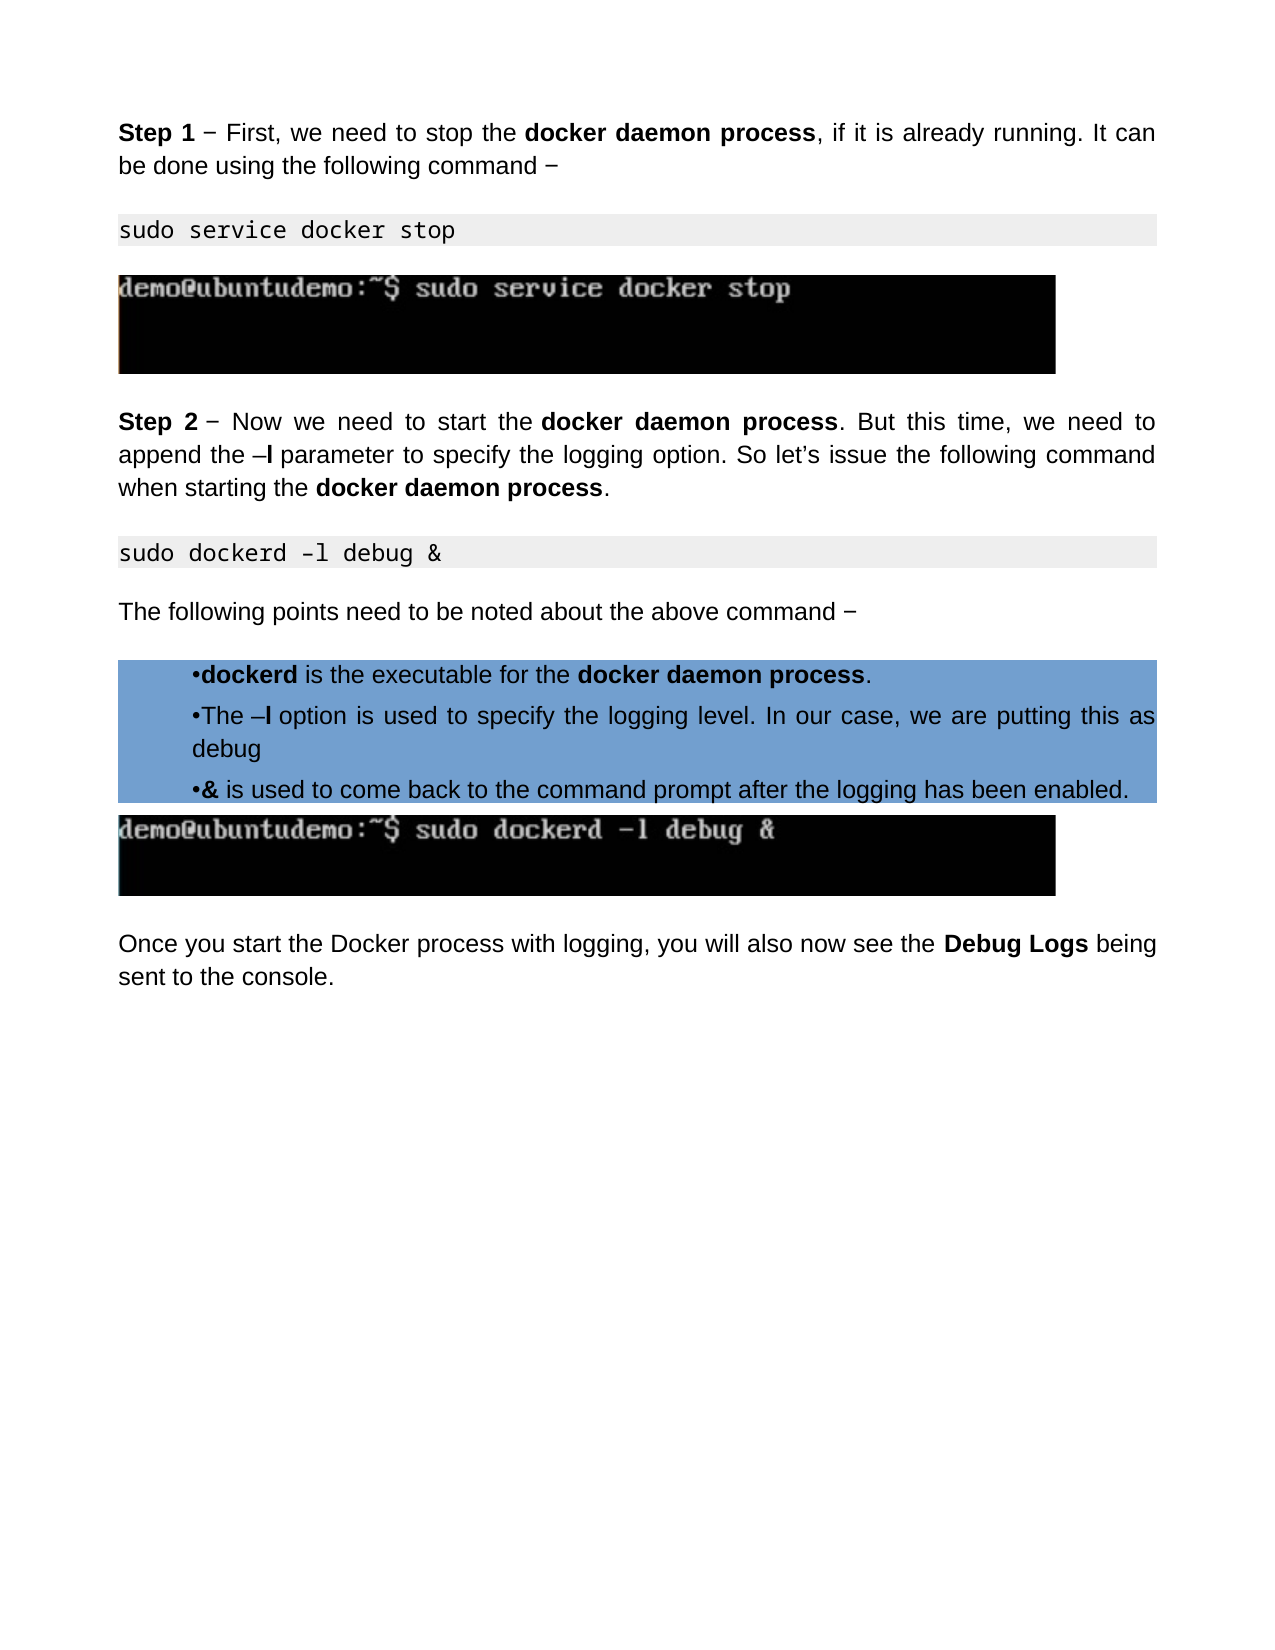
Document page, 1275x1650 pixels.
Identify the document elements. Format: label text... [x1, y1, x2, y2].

text Step 2 − Now we need to start the docker daemon process. But this time, we need to append the –l parameter to specify the logging option. So let’s issue the following command when starting the docker daemon process. [118, 407, 1157, 502]
text The following points need to be noted about the above command − [118, 597, 1157, 626]
list & is used to come back to the command prompt after the logging has been enabled. [118, 775, 1157, 803]
text sudo service docker stop [118, 214, 1157, 246]
list The –l option is used to specify the logging level. In our case, we are putting this as debug [118, 701, 1157, 763]
text Step 1 − First, we need to stop the docker daemon process, if it is already running. It can be done using the following command − [118, 118, 1157, 180]
picture [118, 275, 1056, 374]
picture [118, 815, 1056, 896]
text Once you start the Docker process with logging, you will also now see the Debug Logs being sent to the console. [118, 929, 1157, 991]
text sudo dockerd –l debug & [118, 536, 1157, 568]
list dockerd is the executable for the docker daemon process. [118, 660, 1157, 689]
